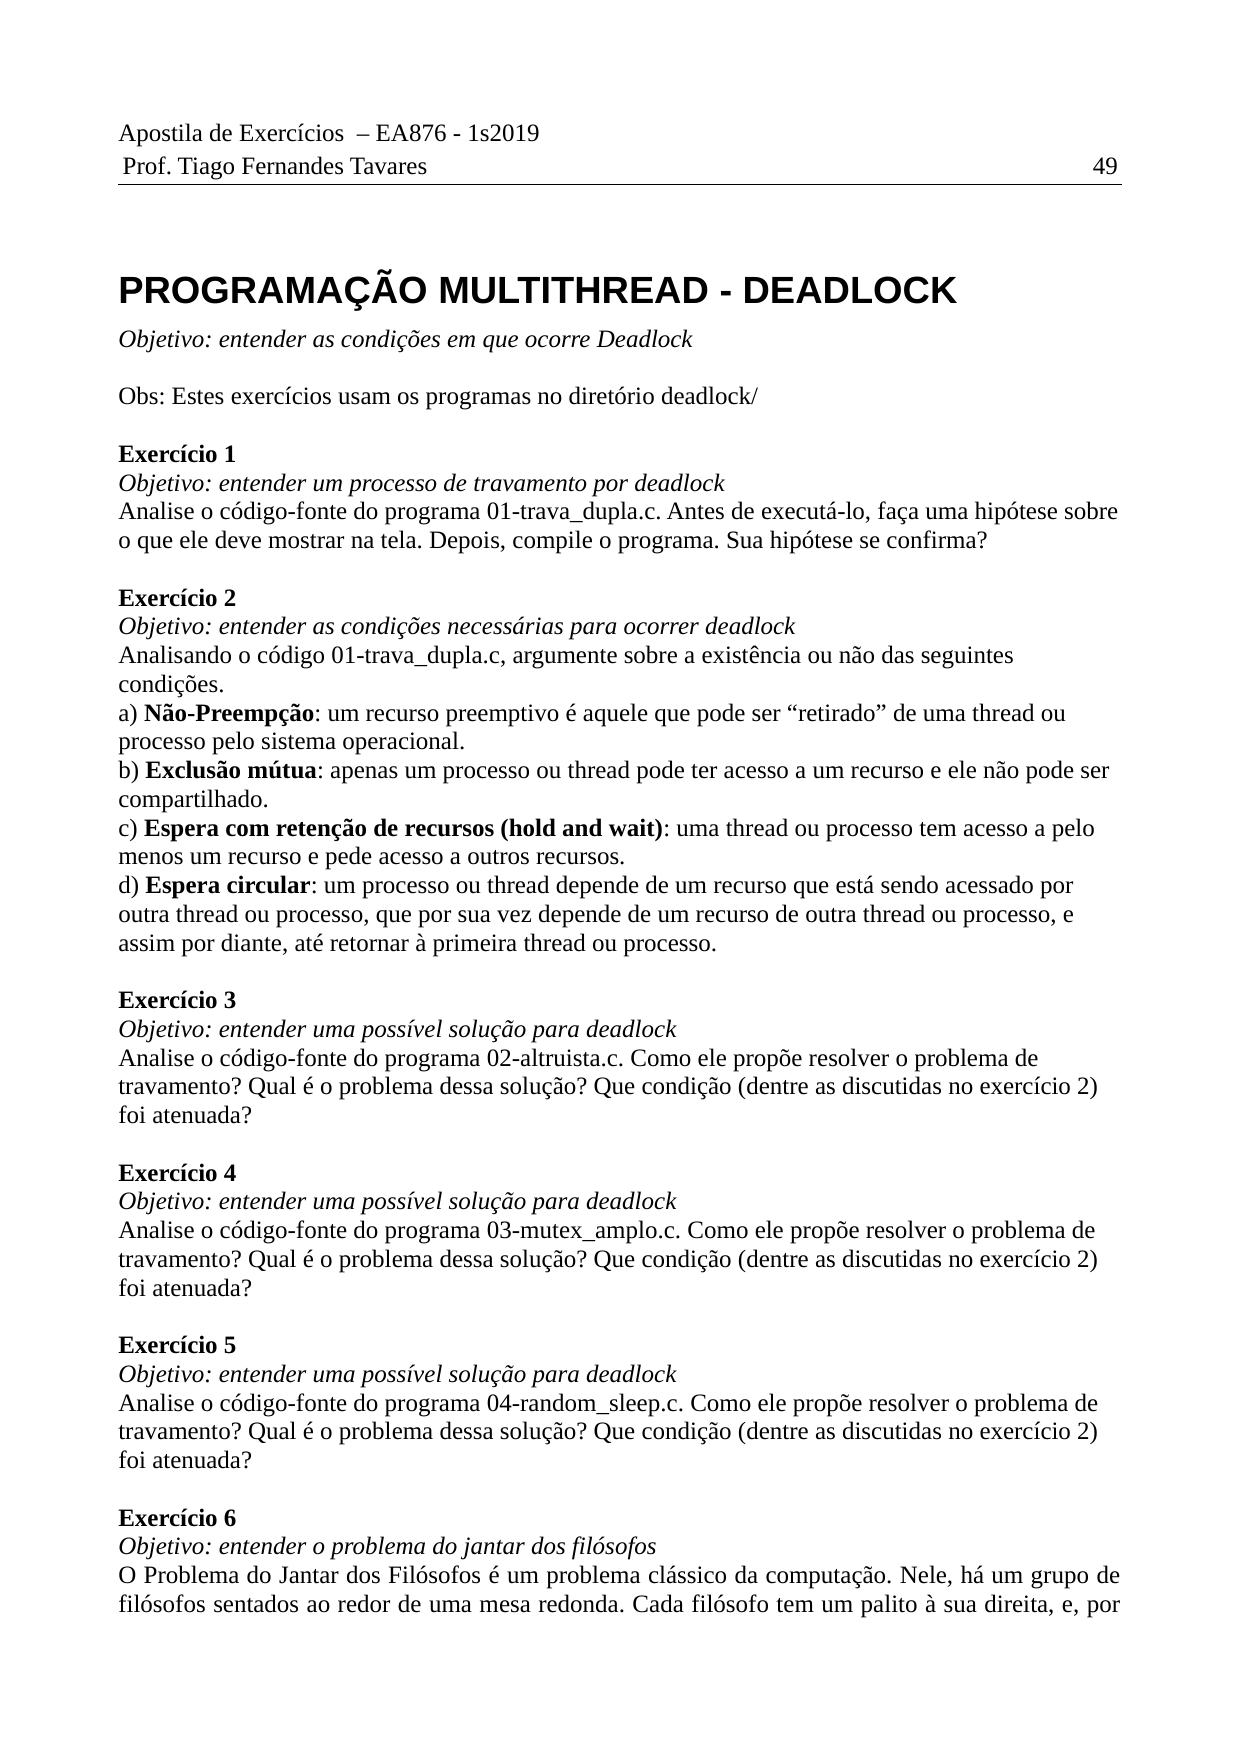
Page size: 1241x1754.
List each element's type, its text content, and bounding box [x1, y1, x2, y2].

text c) Espera com retenção de recursos (hold and wait): uma thread ou processo tem acesso a pelo menos um recurso e pede acesso a outros recursos. [118, 813, 1122, 870]
text Objetivo: entender o problema do jantar dos filósofos [118, 1531, 1122, 1560]
text Exercício 1 [118, 439, 1122, 468]
text Exercício 2 [118, 583, 1122, 611]
text Objetivo: entender uma possível solução para deadlock [118, 1359, 1122, 1388]
text Exercício 4 [118, 1158, 1122, 1186]
text Exercício 6 [118, 1503, 1122, 1531]
subtitle PROGRAMAÇÃO MULTITHREAD - DEADLOCK [118, 268, 1122, 311]
text O Problema do Jantar dos Filósofos é um problema clássico da computação. Nele, há um grupo de filósofos sentados ao redor de uma mesa redonda. Cada filósofo tem um palito à sua direita, e, por [118, 1560, 1122, 1618]
text b) Exclusão mútua: apenas um processo ou thread pode ter acesso a um recurso e ele não pode ser compartilhado. [118, 755, 1122, 813]
text Analise o código-fonte do programa 01-trava_dupla.c. Antes de executá-lo, faça uma hipótese sobre o que ele deve mostrar na tela. Depois, compile o programa. Sua hipótese se confirma? [118, 496, 1122, 554]
text Analisando o código 01-trava_dupla.c, argumente sobre a existência ou não das seguintes condições. [118, 640, 1122, 698]
text Analise o código-fonte do programa 02-altruista.c. Como ele propõe resolver o problema de travamento? Qual é o problema dessa solução? Que condição (dentre as discutidas no exercício 2) foi atenuada? [118, 1043, 1122, 1129]
text a) Não-Preempção: um recurso preemptivo é aquele que pode ser “retirado” de uma thread ou processo pelo sistema operacional. [118, 698, 1122, 755]
text Objetivo: entender as condições em que ocorre Deadlock [118, 324, 1122, 353]
text Exercício 3 [118, 985, 1122, 1014]
text Objetivo: entender um processo de travamento por deadlock [118, 468, 1122, 496]
text Analise o código-fonte do programa 04-random_sleep.c. Como ele propõe resolver o problema de travamento? Qual é o problema dessa solução? Que condição (dentre as discutidas no exercício 2) foi atenuada? [118, 1388, 1122, 1474]
text Analise o código-fonte do programa 03-mutex_amplo.c. Como ele propõe resolver o problema de travamento? Qual é o problema dessa solução? Que condição (dentre as discutidas no exercício 2) foi atenuada? [118, 1215, 1122, 1301]
text Exercício 5 [118, 1330, 1122, 1359]
text Objetivo: entender uma possível solução para deadlock [118, 1014, 1122, 1043]
text Objetivo: entender uma possível solução para deadlock [118, 1186, 1122, 1215]
text Objetivo: entender as condições necessárias para ocorrer deadlock [118, 611, 1122, 640]
text d) Espera circular: um processo ou thread depende de um recurso que está sendo acessado por outra thread ou processo, que por sua vez depende de um recurso de outra thread ou processo, e assim por diante, até retornar à primeira thread ou processo. [118, 870, 1122, 956]
text Obs: Estes exercícios usam os programas no diretório deadlock/ [118, 381, 1122, 410]
